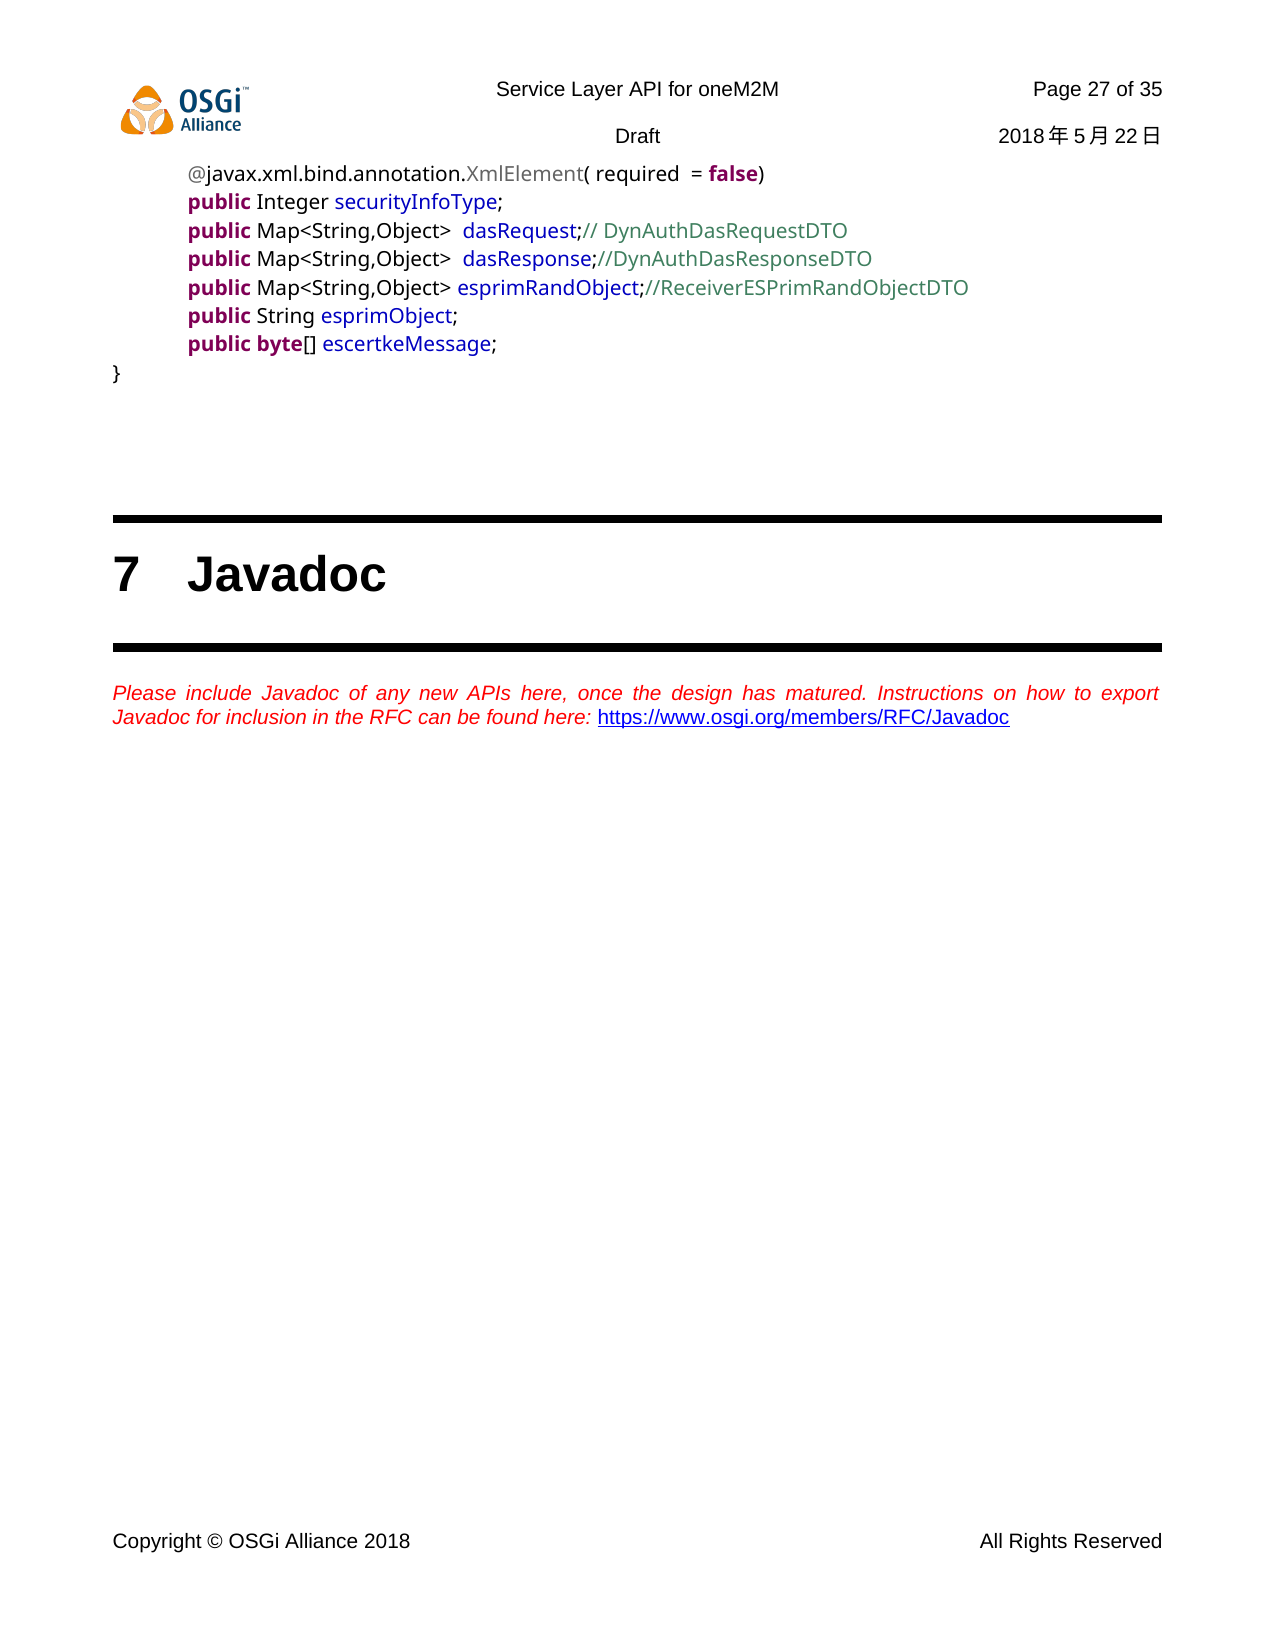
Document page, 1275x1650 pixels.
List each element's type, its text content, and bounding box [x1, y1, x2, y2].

picture [113, 78, 257, 142]
subtitle Javadoc [112, 516, 1162, 652]
text public Map<String,Object> esprimRandObject;//ReceiverESPrimRandObjectDTO [112, 273, 1162, 301]
text public Integer securityInfoType; [112, 187, 1162, 216]
text public String esprimObject; [112, 301, 1162, 329]
text public Map<String,Object> dasRequest;// DynAuthDasRequestDTO [112, 216, 1162, 244]
text Please include Javadoc of any new APIs here, once the design has matured. Instructions on how to export Javadoc for inclusion in the RFC can be found here: https://www.osgi.org/members/RFC/Javadoc [112, 681, 1162, 729]
text public byte[] escertkeMessage; [112, 329, 1162, 358]
text } [112, 358, 1162, 386]
text @javax.xml.bind.annotation.XmlElement( required = false) [112, 159, 1162, 187]
text public Map<String,Object> dasResponse;//DynAuthDasResponseDTO [112, 244, 1162, 273]
